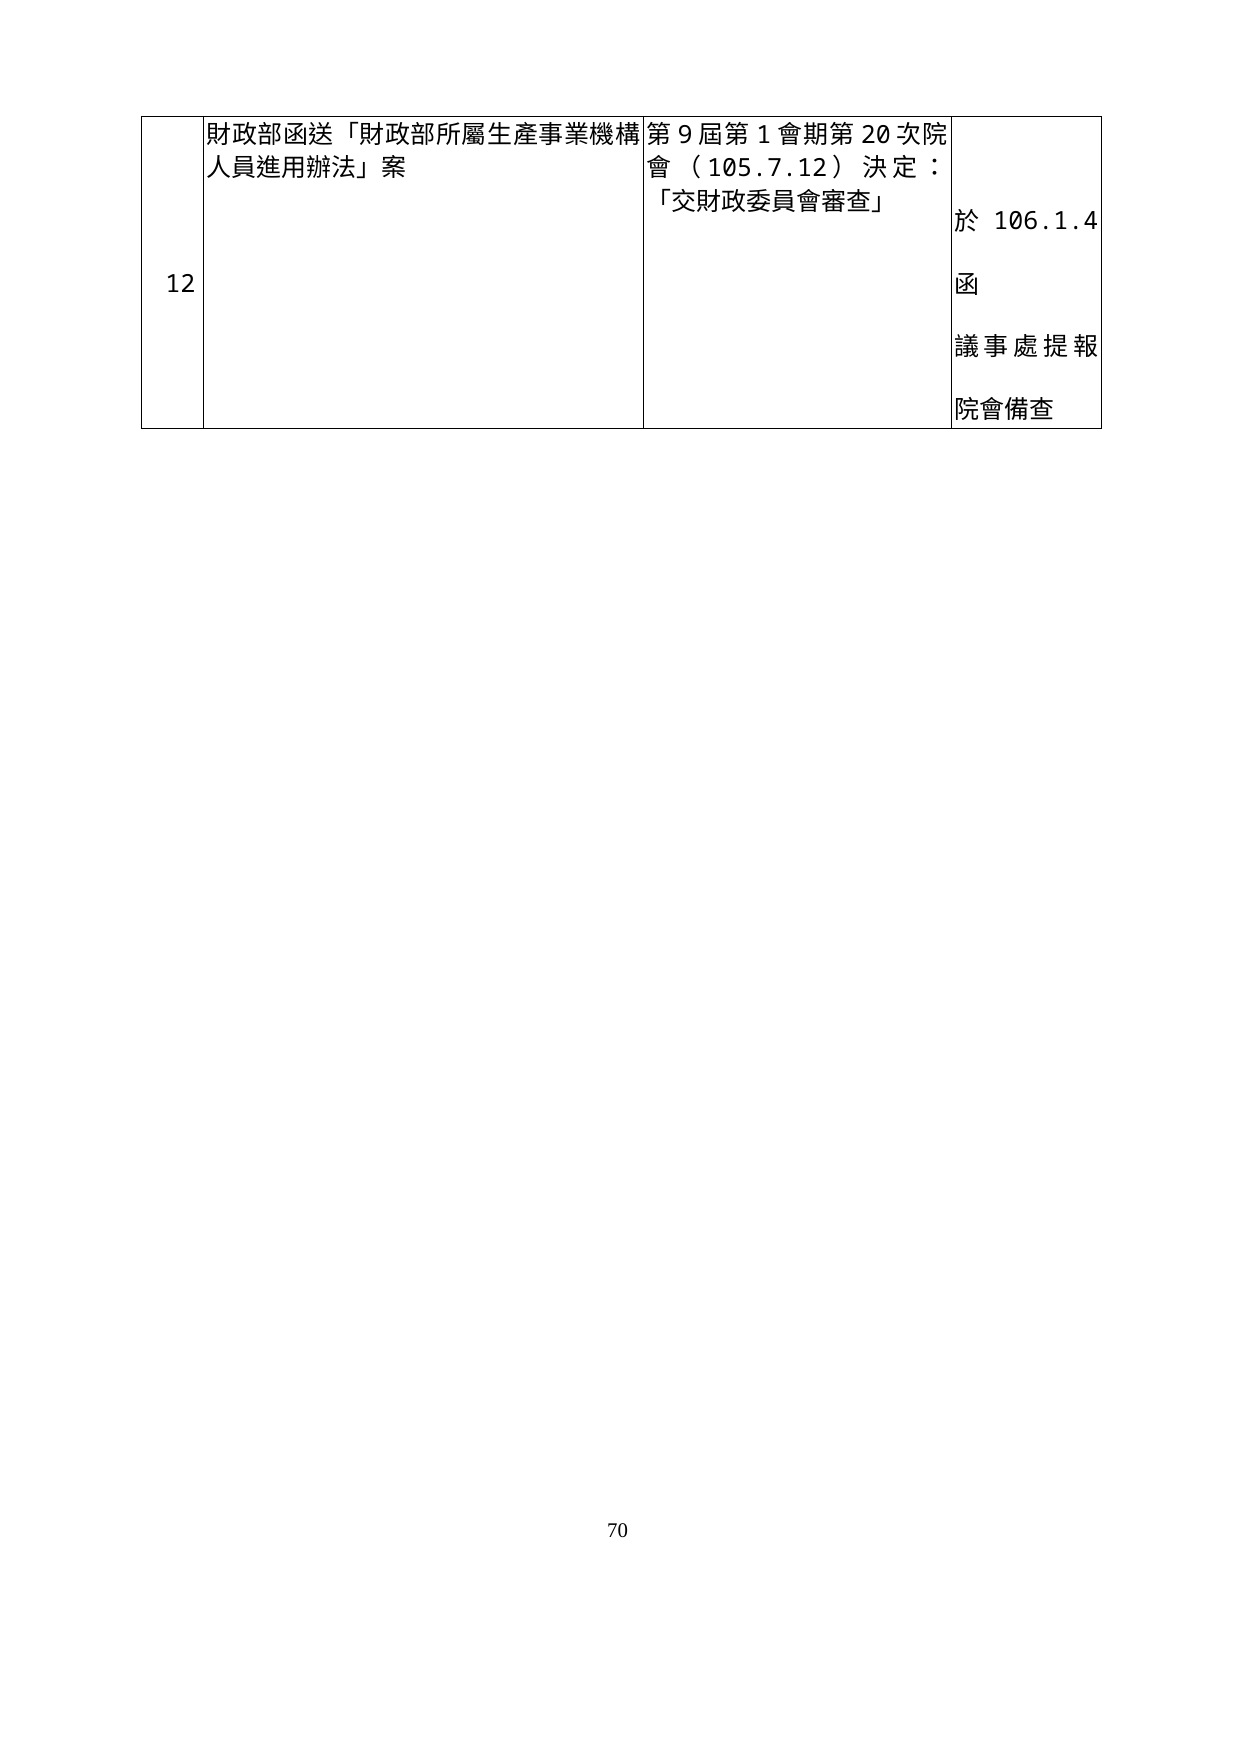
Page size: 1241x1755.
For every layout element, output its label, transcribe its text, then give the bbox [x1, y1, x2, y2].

table_cell 第9屆第1會期第20次院會（105.7.12）決定：「交財政委員會審查」 [644, 117, 951, 428]
table_cell 財政部函送「財政部所屬生產事業機構人員進用辦法」案 [204, 117, 643, 428]
table_cell [142, 117, 203, 428]
table_cell 於106.1.4函 議事處提報院會備查 [952, 117, 1101, 428]
